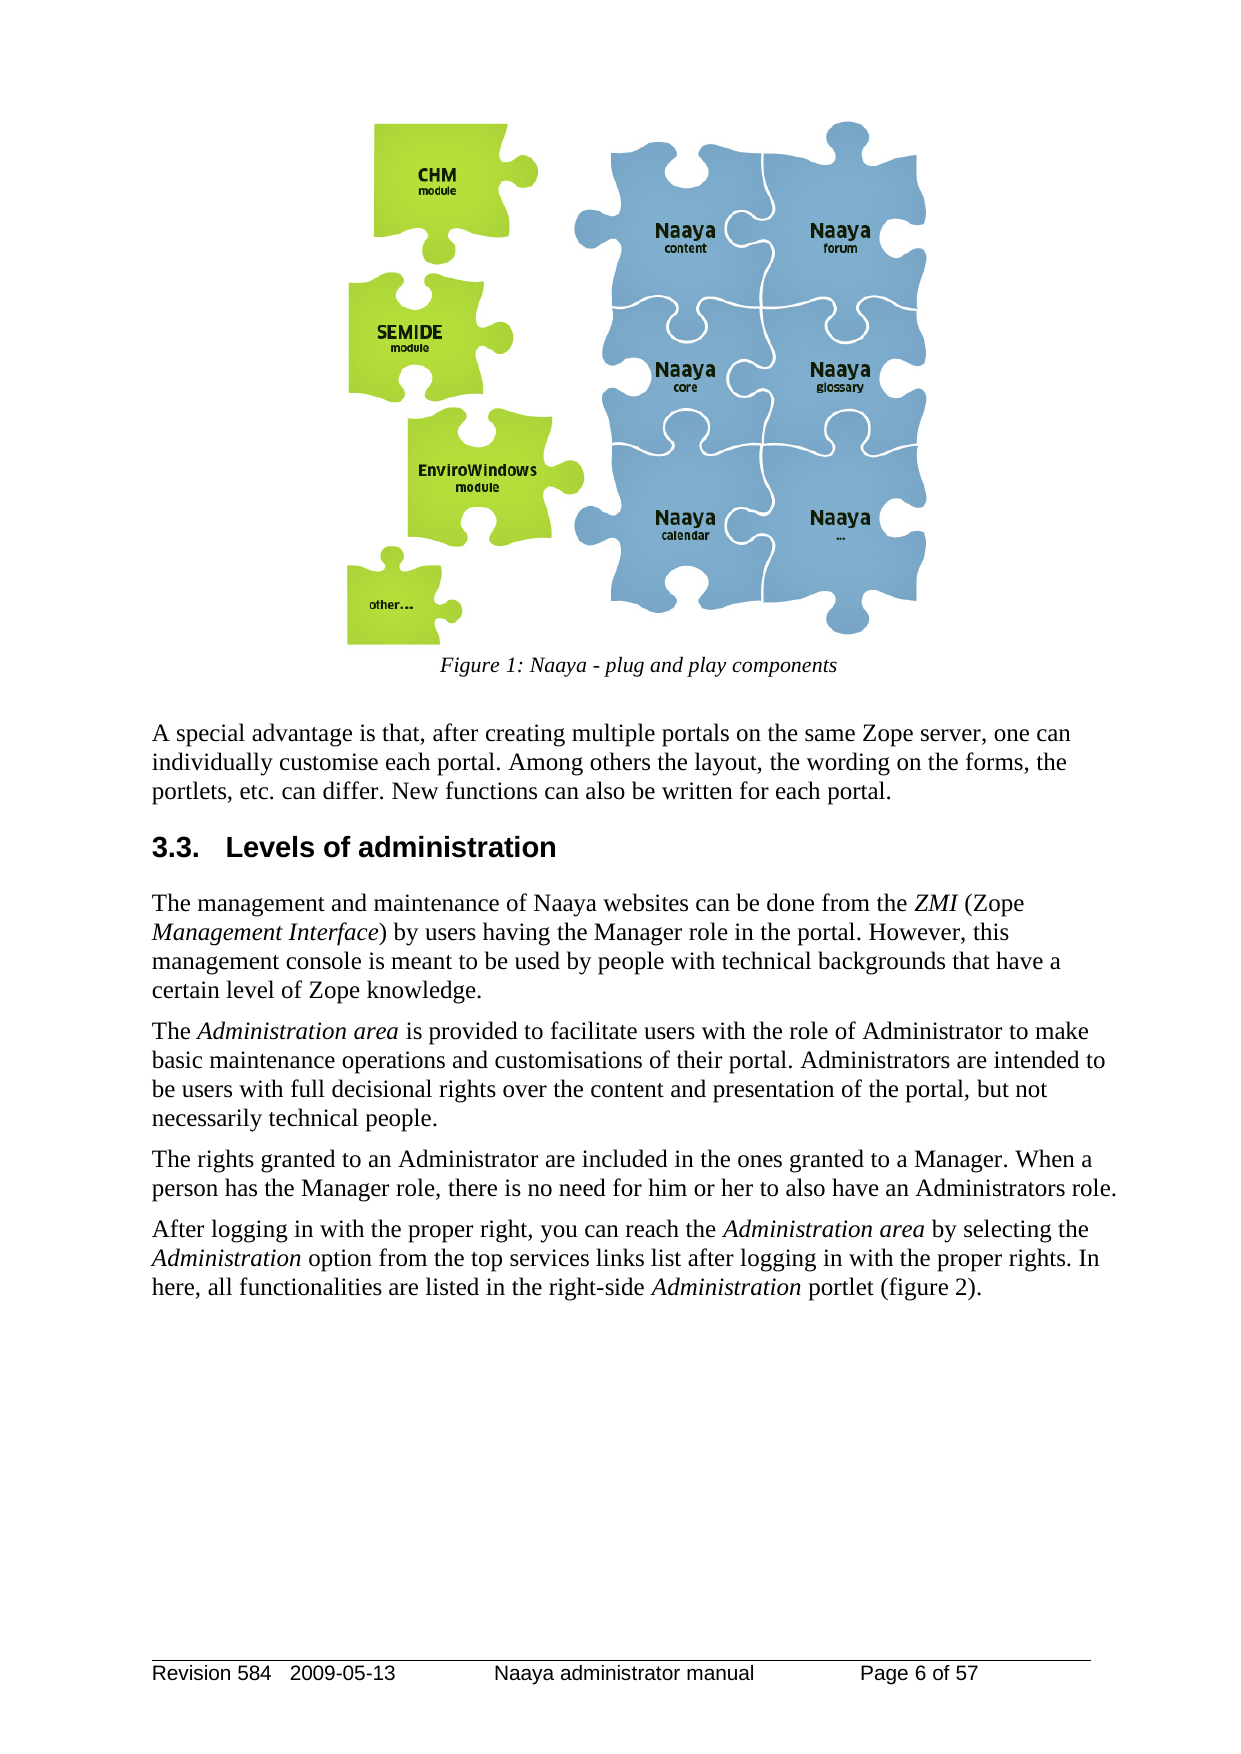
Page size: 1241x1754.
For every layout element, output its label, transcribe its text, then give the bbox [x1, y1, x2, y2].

text The management and maintenance of Naaya websites can be done from the ZMI (Zope Management Interface) by users having the Manager role in the portal. However, this management console is meant to be used by people with technical backgrounds that have a certain level of Zope knowledge. [152, 888, 1128, 1004]
picture [341, 114, 939, 652]
text A special advantage is that, after creating multiple portals on the same Zope server, one can individually customise each portal. Among others the layout, the wording on the forms, the portlets, etc. can differ. New functions can also be written for each portal. [152, 718, 1128, 805]
text After logging in with the proper right, you can reach the Administration area by selecting the Administration option from the top services links list after logging in with the proper rights. In here, all functionalities are listed in the right-side Administration portlet (figure 2). [152, 1214, 1128, 1301]
text Figure 1: Naaya - plug and play components [341, 652, 939, 677]
subtitle Levels of administration [152, 830, 1128, 863]
text The rights granted to an Administrator are included in the ones granted to a Manager. When a person has the Manager role, there is no need for him or her to also have an Administrators role. [152, 1144, 1128, 1202]
text The Administration area is provided to facilitate users with the role of Administrator to make basic maintenance operations and customisations of their portal. Administrators are intended to be users with full decisional rights over the content and presentation of the portal, but not necessarily technical people. [152, 1016, 1128, 1132]
